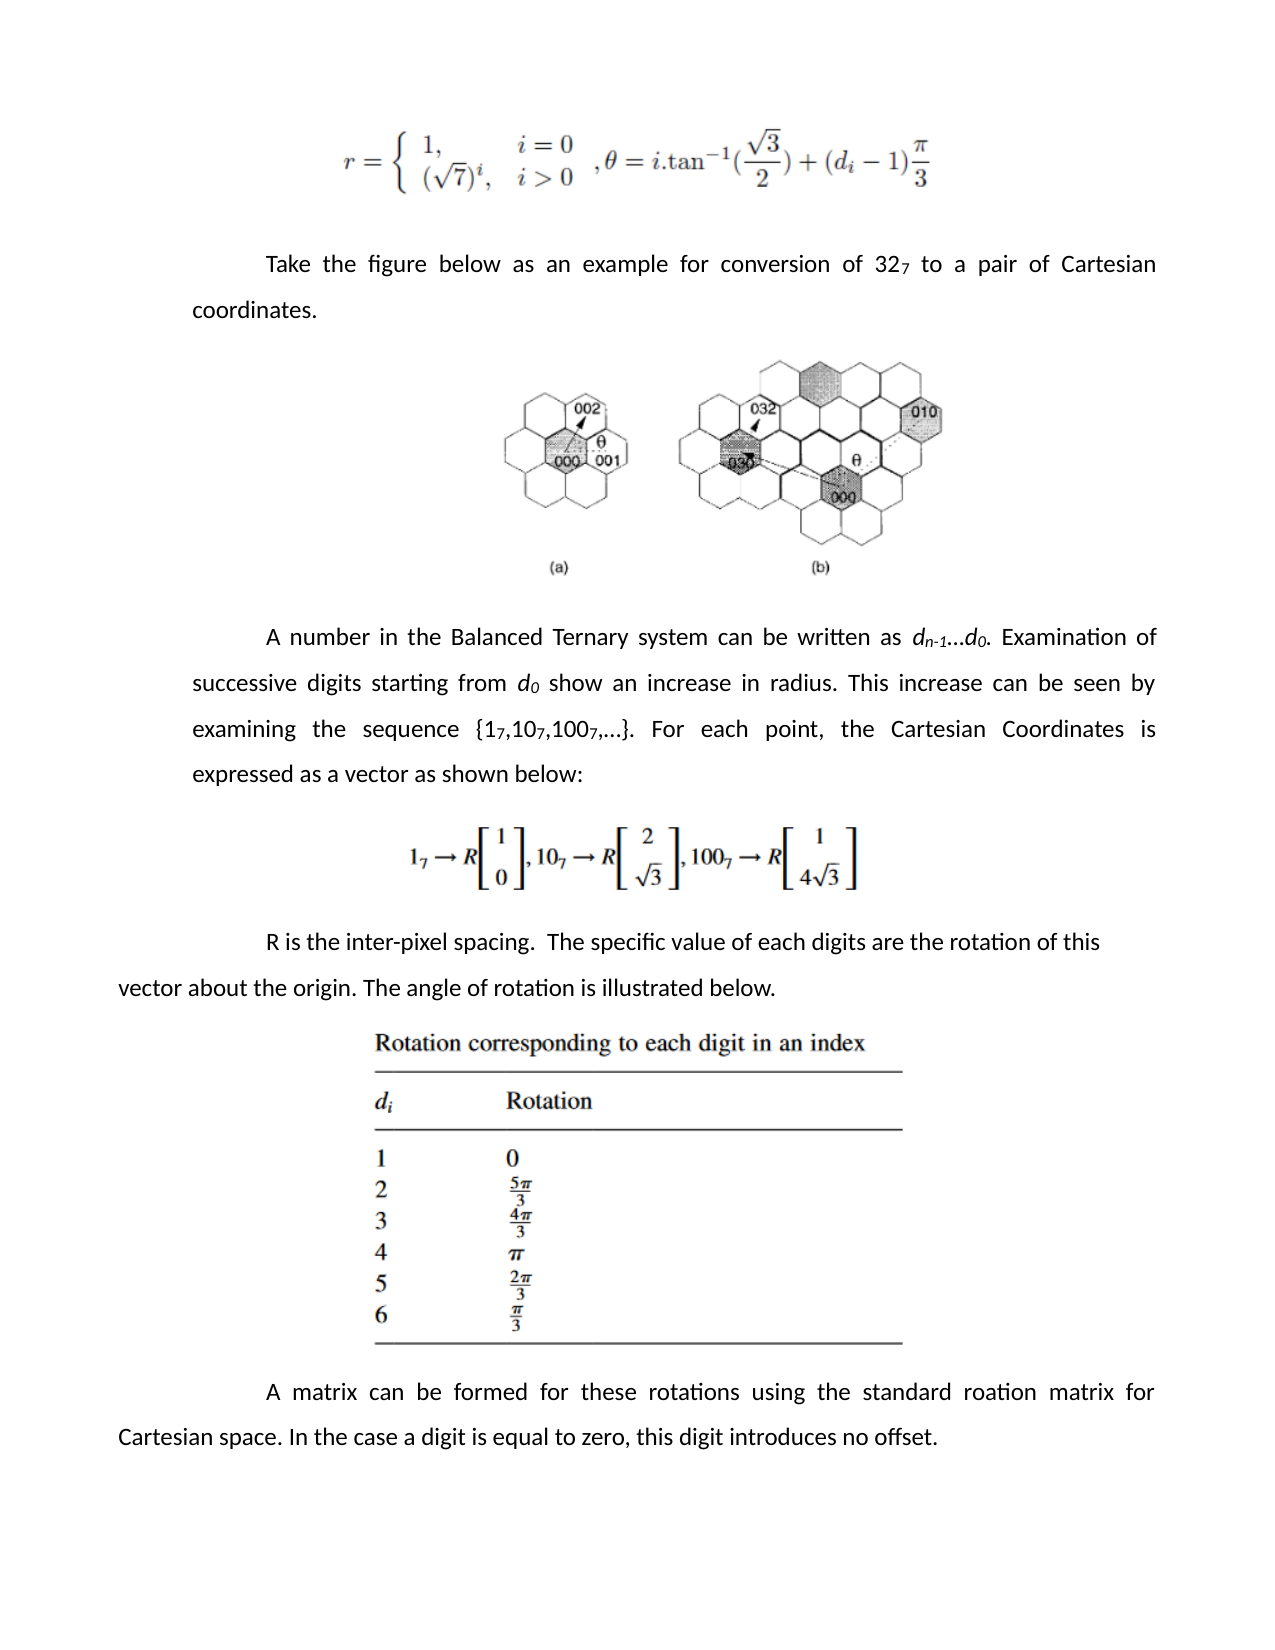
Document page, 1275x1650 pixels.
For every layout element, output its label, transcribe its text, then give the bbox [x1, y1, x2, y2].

text A number in the Balanced Ternary system can be written as dn-1…d0. Examination of successive digits starting from d0 show an increase in radius. This increase can be seen by examining the sequence {17,107,1007,…}. For each point, the Cartesian Coordinates is expressed as a vector as shown below: [192, 621, 1157, 789]
text A matrix can be formed for these rotations using the standard roation matrix for Cartesian space. In the case a digit is equal to zero, this digit introduces no offset. [118, 1376, 1157, 1452]
text Take the figure below as an example for conversion of 327 to a pair of Cartesian coordinates. [192, 248, 1157, 324]
text R is the inter-pixel spacing. The specific value of each digits are the rotation of this vector about the origin. The angle of rotation is illustrated below. [118, 926, 1157, 1002]
